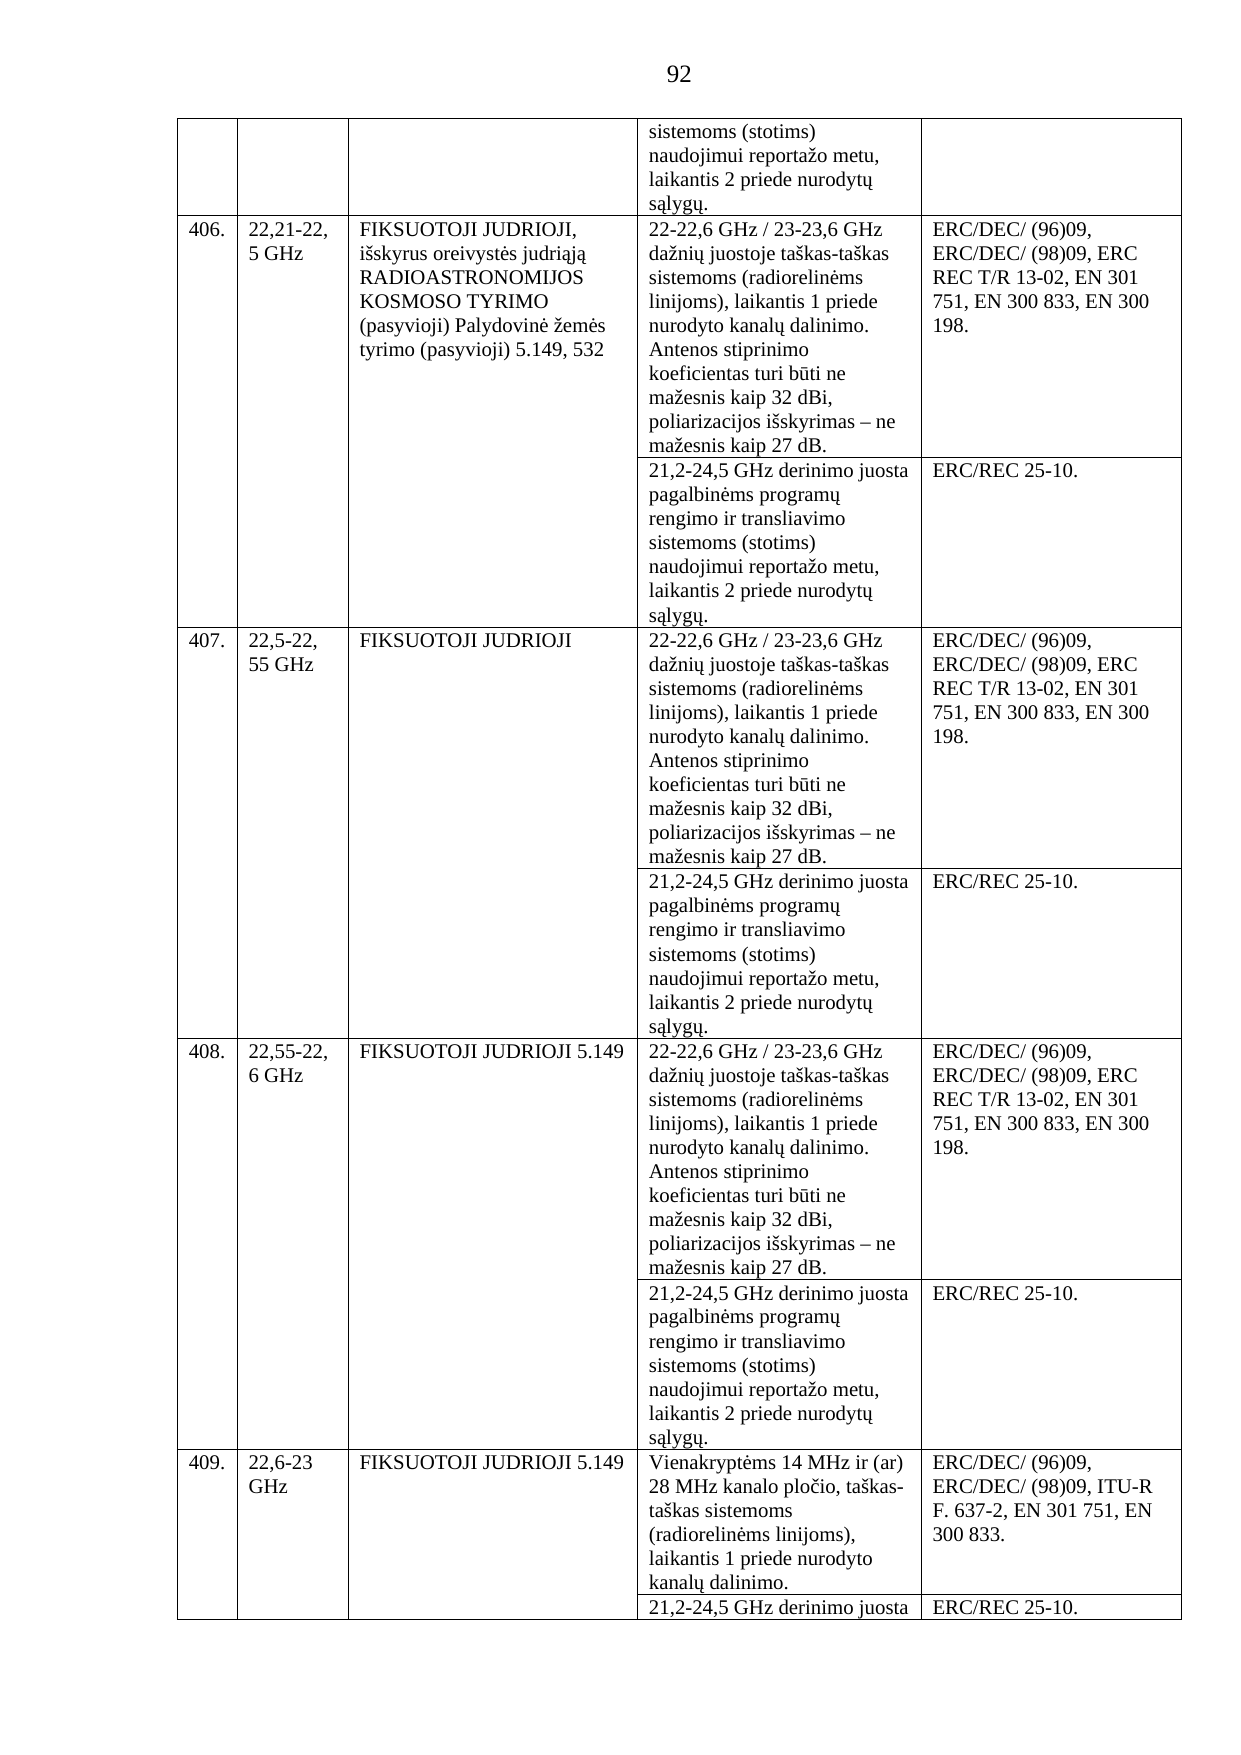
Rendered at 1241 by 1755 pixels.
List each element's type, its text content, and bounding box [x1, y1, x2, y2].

table_cell 22,5-22, 55 GHz [238, 628, 348, 1038]
table_cell 22,6-23 GHz [238, 1450, 348, 1619]
table_cell [238, 119, 348, 215]
table_cell Vienakryptėms 14 MHz ir (ar) 28 MHz kanalo pločio, taškas-taškas sistemoms (radiorelinėms linijoms), laikantis 1 priede nurodyto kanalų dalinimo. [638, 1450, 921, 1594]
table_cell ERC/REC 25-10. [922, 1595, 1181, 1619]
table_cell [349, 119, 637, 215]
table_cell [922, 119, 1181, 215]
table_cell ERC/DEC/ (96)09, ERC/DEC/ (98)09, ITU-R F. 637-2, EN 301 751, EN 300 833. [922, 1450, 1181, 1594]
table_cell ERC/REC 25-10. [922, 458, 1181, 627]
table_cell 21,2-24,5 GHz derinimo juosta pagalbinėms programų rengimo ir transliavimo sistemoms (stotims) naudojimui reportažo metu, laikantis 2 priede nurodytų sąlygų. [638, 869, 921, 1038]
table_cell 406. [178, 216, 237, 627]
table_cell 22-22,6 GHz / 23-23,6 GHz dažnių juostoje taškas-taškas sistemoms (radiorelinėms linijoms), laikantis 1 priede nurodyto kanalų dalinimo. Antenos stiprinimo koeficientas turi būti ne mažesnis kaip 32 dBi, poliarizacijos išskyrimas – ne mažesnis kaip 27 dB. [638, 1039, 921, 1279]
table_cell sistemoms (stotims) naudojimui reportažo metu, laikantis 2 priede nurodytų sąlygų. [638, 119, 921, 215]
table_cell FIKSUOTOJI JUDRIOJI [349, 628, 637, 1038]
table_cell 409. [178, 1450, 237, 1619]
table_cell 407. [178, 628, 237, 1038]
table_cell FIKSUOTOJI JUDRIOJI 5.149 [349, 1450, 637, 1619]
table_cell ERC/DEC/ (96)09, ERC/DEC/ (98)09, ERC REC T/R 13-02, EN 301 751, EN 300 833, EN 300 198. [922, 1039, 1181, 1279]
table_cell 22-22,6 GHz / 23-23,6 GHz dažnių juostoje taškas-taškas sistemoms (radiorelinėms linijoms), laikantis 1 priede nurodyto kanalų dalinimo. Antenos stiprinimo koeficientas turi būti ne mažesnis kaip 32 dBi, poliarizacijos išskyrimas – ne mažesnis kaip 27 dB. [638, 628, 921, 868]
table_cell ERC/REC 25-10. [922, 1280, 1181, 1449]
table_cell 21,2-24,5 GHz derinimo juosta [638, 1595, 921, 1619]
table_cell 408. [178, 1039, 237, 1449]
table_cell 22,55-22, 6 GHz [238, 1039, 348, 1449]
table_cell ERC/DEC/ (96)09, ERC/DEC/ (98)09, ERC REC T/R 13-02, EN 301 751, EN 300 833, EN 300 198. [922, 628, 1181, 868]
table_cell 22,21-22, 5 GHz [238, 216, 348, 627]
table_cell FIKSUOTOJI JUDRIOJI, išskyrus oreivystės judriąją RADIOASTRONOMIJOS KOSMOSO TYRIMO (pasyvioji) Palydovinė žemės tyrimo (pasyvioji) 5.149, 532 [349, 216, 637, 627]
table_cell 21,2-24,5 GHz derinimo juosta pagalbinėms programų rengimo ir transliavimo sistemoms (stotims) naudojimui reportažo metu, laikantis 2 priede nurodytų sąlygų. [638, 458, 921, 627]
table_cell 22-22,6 GHz / 23-23,6 GHz dažnių juostoje taškas-taškas sistemoms (radiorelinėms linijoms), laikantis 1 priede nurodyto kanalų dalinimo. Antenos stiprinimo koeficientas turi būti ne mažesnis kaip 32 dBi, poliarizacijos išskyrimas – ne mažesnis kaip 27 dB. [638, 216, 921, 457]
table_cell ERC/REC 25-10. [922, 869, 1181, 1038]
table_cell ERC/DEC/ (96)09, ERC/DEC/ (98)09, ERC REC T/R 13-02, EN 301 751, EN 300 833, EN 300 198. [922, 216, 1181, 457]
table_cell [178, 119, 237, 215]
table_cell 21,2-24,5 GHz derinimo juosta pagalbinėms programų rengimo ir transliavimo sistemoms (stotims) naudojimui reportažo metu, laikantis 2 priede nurodytų sąlygų. [638, 1280, 921, 1449]
table_cell FIKSUOTOJI JUDRIOJI 5.149 [349, 1039, 637, 1449]
